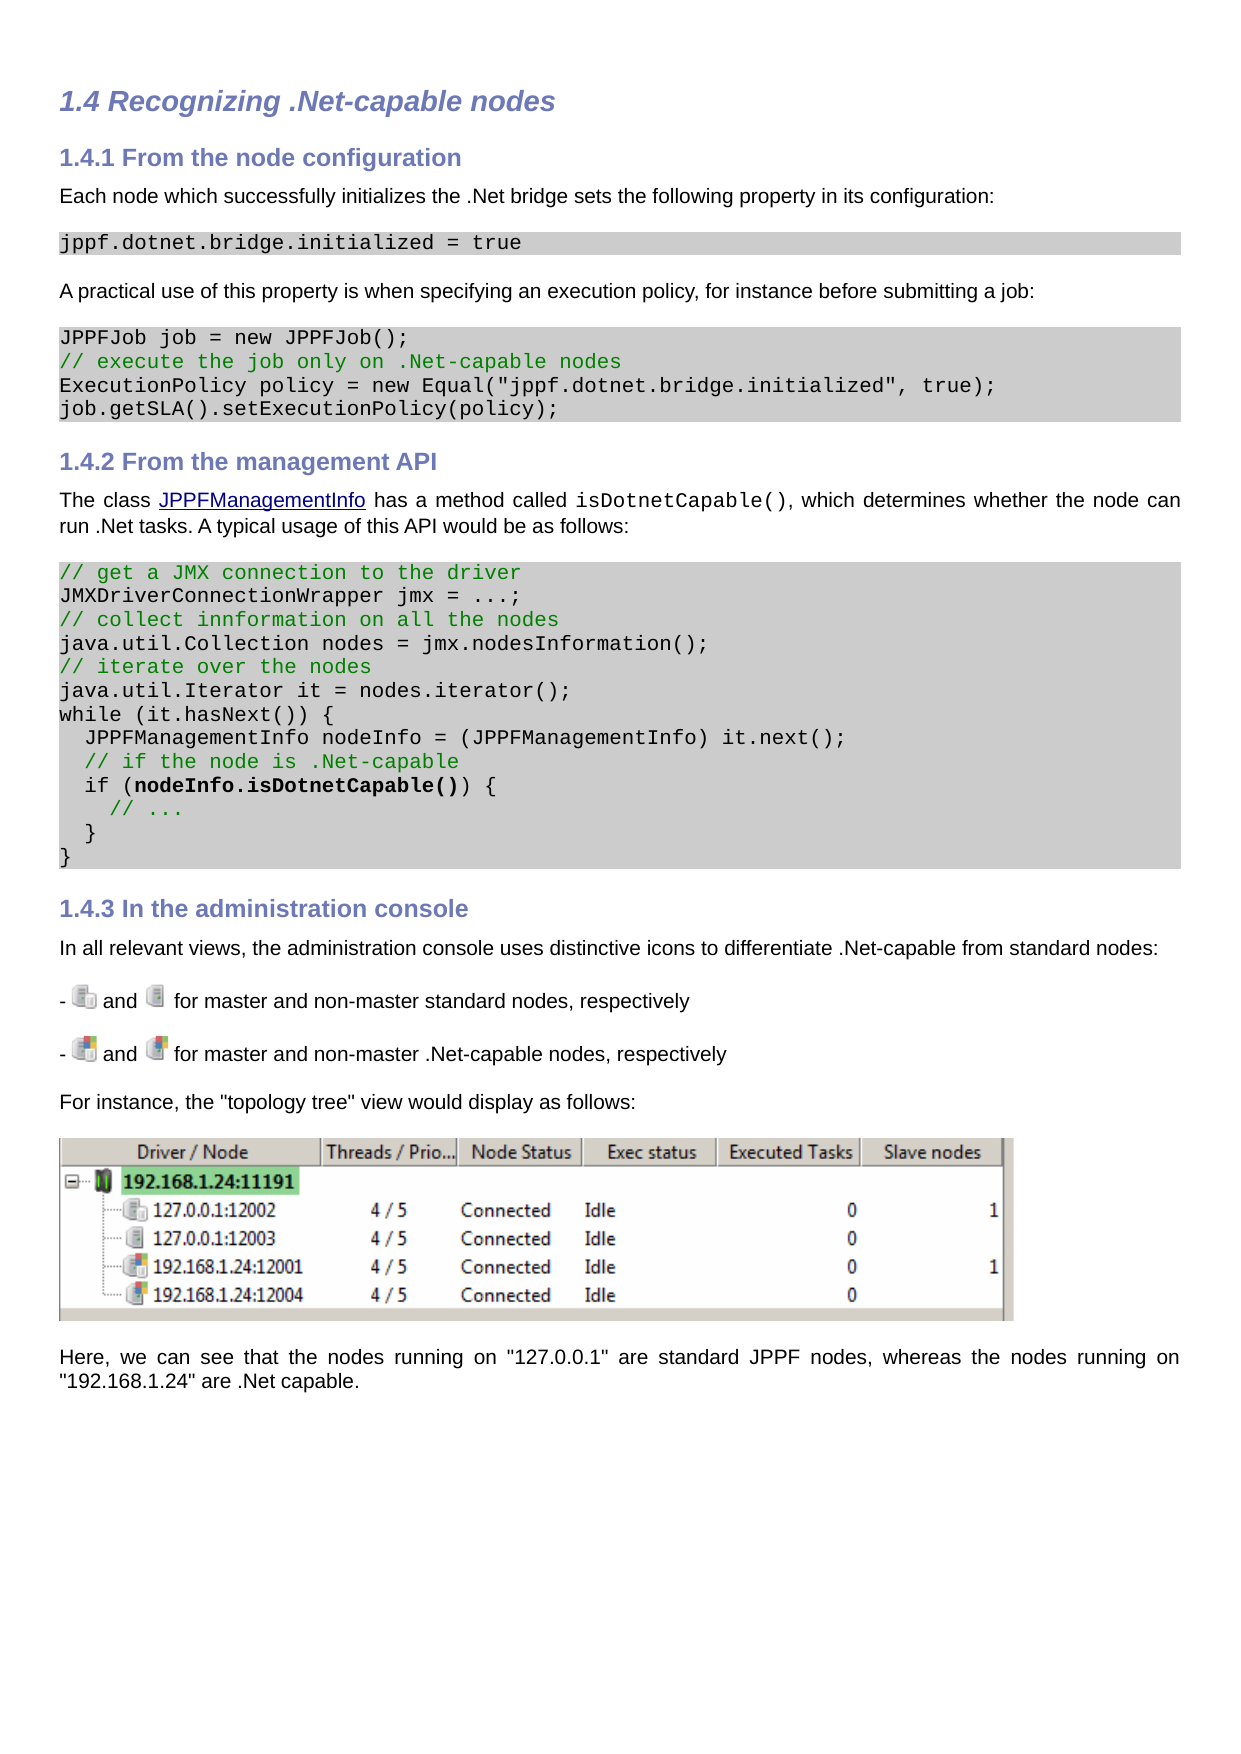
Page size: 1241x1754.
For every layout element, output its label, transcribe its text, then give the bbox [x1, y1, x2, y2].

subtitle From the management API [59, 447, 1181, 476]
text while (it.hasNext()) { [59, 704, 1181, 727]
text jppf.dotnet.bridge.initialized = true [59, 232, 1181, 255]
text Here, we can see that the nodes running on "127.0.0.1" are standard JPPF nodes, whereas the nodes running on "192.168.1.24" are .Net capable. [59, 1345, 1181, 1393]
picture [143, 983, 169, 1009]
picture [71, 1036, 97, 1062]
subtitle Recognizing .Net-capable nodes [59, 84, 1181, 118]
picture [143, 1036, 169, 1062]
text JPPFManagementInfo nodeInfo = (JPPFManagementInfo) it.next(); [59, 727, 1181, 751]
subtitle From the node configuration [59, 143, 1181, 171]
text JMXDriverConnectionWrapper jmx = ...; [59, 586, 1181, 609]
text job.getSLA().setExecutionPolicy(policy); [59, 398, 1181, 422]
text // iterate over the nodes [59, 656, 1181, 680]
text } [59, 846, 1181, 869]
text // if the node is .Net-capable [59, 751, 1181, 775]
text // ... [59, 798, 1181, 822]
text - and for master and non-master .Net-capable nodes, respectively [59, 1037, 1181, 1066]
text // execute the job only on .Net-capable nodes [59, 351, 1181, 374]
text - and for master and non-master standard nodes, respectively [59, 983, 1181, 1013]
text java.util.Iterator it = nodes.iterator(); [59, 680, 1181, 704]
text if (nodeInfo.isDotnetCapable()) { [59, 775, 1181, 798]
text // collect innformation on all the nodes [59, 609, 1181, 633]
text For instance, the "topology tree" view would display as follows: [59, 1090, 1181, 1114]
text // get a JMX connection to the driver [59, 562, 1181, 586]
text Each node which successfully initializes the .Net bridge sets the following property in its configuration: [59, 184, 1181, 208]
picture [59, 1138, 1014, 1321]
subtitle In the administration console [59, 894, 1181, 923]
text JPPFJob job = new JPPFJob(); [59, 327, 1181, 351]
text The class JPPFManagementInfo has a method called isDotnetCapable(), which determines whether the node can run .Net tasks. A typical usage of this API would be as follows: [59, 488, 1181, 538]
text In all relevant views, the administration console uses distinctive icons to differentiate .Net-capable from standard nodes: [59, 936, 1181, 959]
text ExecutionPolicy policy = new Equal("jppf.dotnet.bridge.initialized", true); [59, 374, 1181, 398]
text } [59, 822, 1181, 846]
picture [71, 983, 97, 1009]
text java.util.Collection nodes = jmx.nodesInformation(); [59, 633, 1181, 656]
text A practical use of this property is when specifying an execution policy, for instance before submitting a job: [59, 279, 1181, 303]
